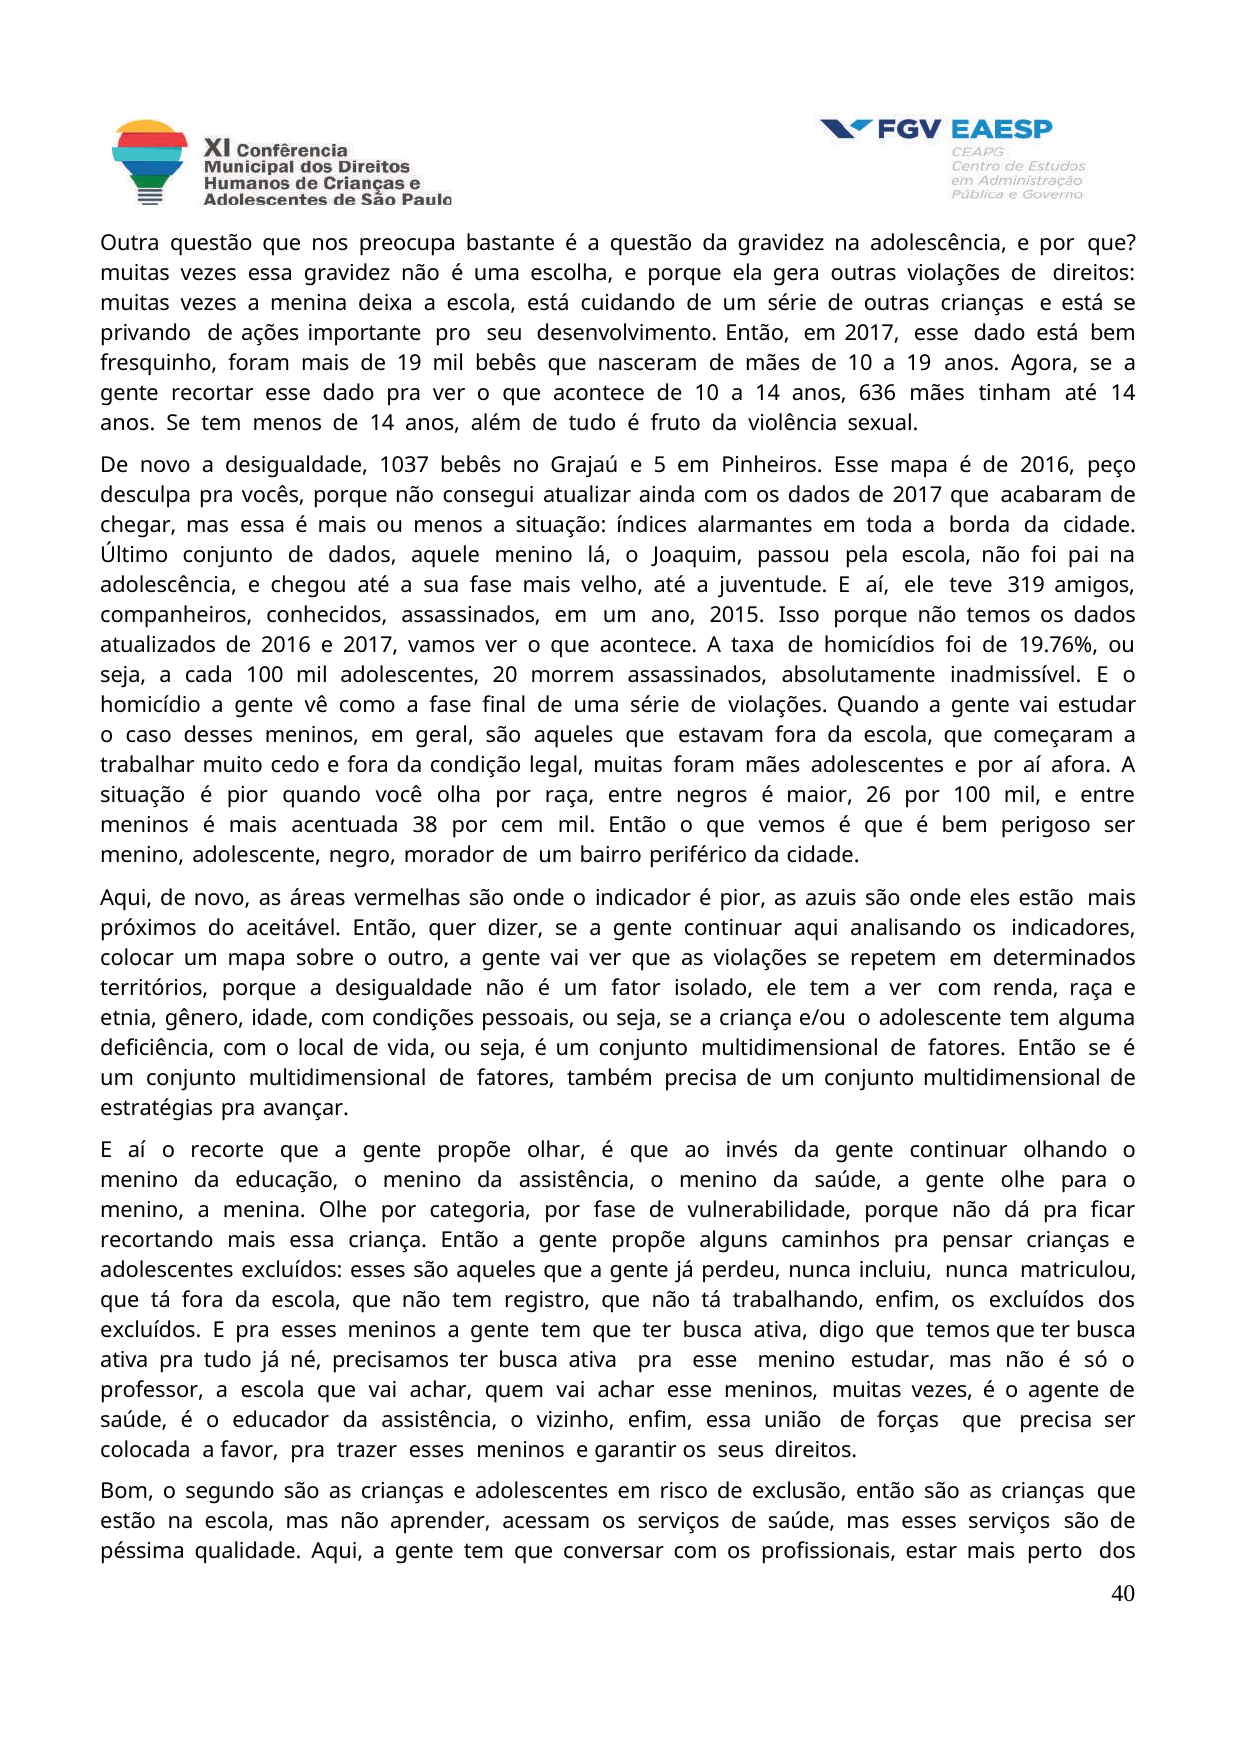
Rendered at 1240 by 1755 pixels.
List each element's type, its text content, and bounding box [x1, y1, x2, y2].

text Bom, o segundo são as crianças e adolescentes em risco de exclusão, então são as crianças que estão na escola, mas não aprender, acessam os serviços de saúde, mas esses serviços são de péssima qualidade. Aqui, a gente tem que conversar com os profissionais, estar mais perto dos [100, 1475, 1136, 1565]
text De novo a desigualdade, 1037 bebês no Grajaú e 5 em Pinheiros. Esse mapa é de 2016, peço desculpa pra vocês, porque não consegui atualizar ainda com os dados de 2017 que acabaram de chegar, mas essa é mais ou menos a situação: índices alarmantes em toda a borda da cidade. Último conjunto de dados, aquele menino lá, o Joaquim, passou pela escola, não foi pai na adolescência, e chegou até a sua fase mais velho, até a juventude. E aí, ele teve 319 amigos, companheiros, conhecidos, assassinados, em um ano, 2015. Isso porque não temos os dados atualizados de 2016 e 2017, vamos ver o que acontece. A taxa de homicídios foi de 19.76%, ou seja, a cada 100 mil adolescentes, 20 morrem assassinados, absolutamente inadmissível. E o homicídio a gente vê como a fase final de uma série de violações. Quando a gente vai estudar o caso desses meninos, em geral, são aqueles que estavam fora da escola, que começaram a trabalhar muito cedo e fora da condição legal, muitas foram mães adolescentes e por aí afora. A situação é pior quando você olha por raça, entre negros é maior, 26 por 100 mil, e entre meninos é mais acentuada 38 por cem mil. Então o que vemos é que é bem perigoso ser menino, adolescente, negro, morador de um bairro periférico da cidade. [100, 449, 1136, 869]
text Aqui, de novo, as áreas vermelhas são onde o indicador é pior, as azuis são onde eles estão mais próximos do aceitável. Então, quer dizer, se a gente continuar aqui analisando os indicadores, colocar um mapa sobre o outro, a gente vai ver que as violações se repetem em determinados territórios, porque a desigualdade não é um fator isolado, ele tem a ver com renda, raça e etnia, gênero, idade, com condições pessoais, ou seja, se a criança e/ou o adolescente tem alguma deficiência, com o local de vida, ou seja, é um conjunto multidimensional de fatores. Então se é um conjunto multidimensional de fatores, também precisa de um conjunto multidimensional de estratégias pra avançar. [100, 881, 1136, 1121]
text Outra questão que nos preocupa bastante é a questão da gravidez na adolescência, e por que? muitas vezes essa gravidez não é uma escolha, e porque ela gera outras violações de direitos: muitas vezes a menina deixa a escola, está cuidando de um série de outras crianças e está se privando de ações importante pro seu desenvolvimento. Então, em 2017, esse dado está bem fresquinho, foram mais de 19 mil bebês que nasceram de mães de 10 a 19 anos. Agora, se a gente recortar esse dado pra ver o que acontece de 10 a 14 anos, 636 mães tinham até 14 anos. Se tem menos de 14 anos, além de tudo é fruto da violência sexual. [100, 227, 1136, 437]
text E aí o recorte que a gente propõe olhar, é que ao invés da gente continuar olhando o menino da educação, o menino da assistência, o menino da saúde, a gente olhe para o menino, a menina. Olhe por categoria, por fase de vulnerabilidade, porque não dá pra ficar recortando mais essa criança. Então a gente propõe alguns caminhos pra pensar crianças e adolescentes excluídos: esses são aqueles que a gente já perdeu, nunca incluiu, nunca matriculou, que tá fora da escola, que não tem registro, que não tá trabalhando, enfim, os excluídos dos excluídos. E pra esses meninos a gente tem que ter busca ativa, digo que temos que ter busca ativa pra tudo já né, precisamos ter busca ativa pra esse menino estudar, mas não é só o professor, a escola que vai achar, quem vai achar esse meninos, muitas vezes, é o agente de saúde, é o educador da assistência, o vizinho, enfim, essa união de forças que precisa ser colocada a favor, pra trazer esses meninos e garantir os seus direitos. [100, 1133, 1136, 1463]
